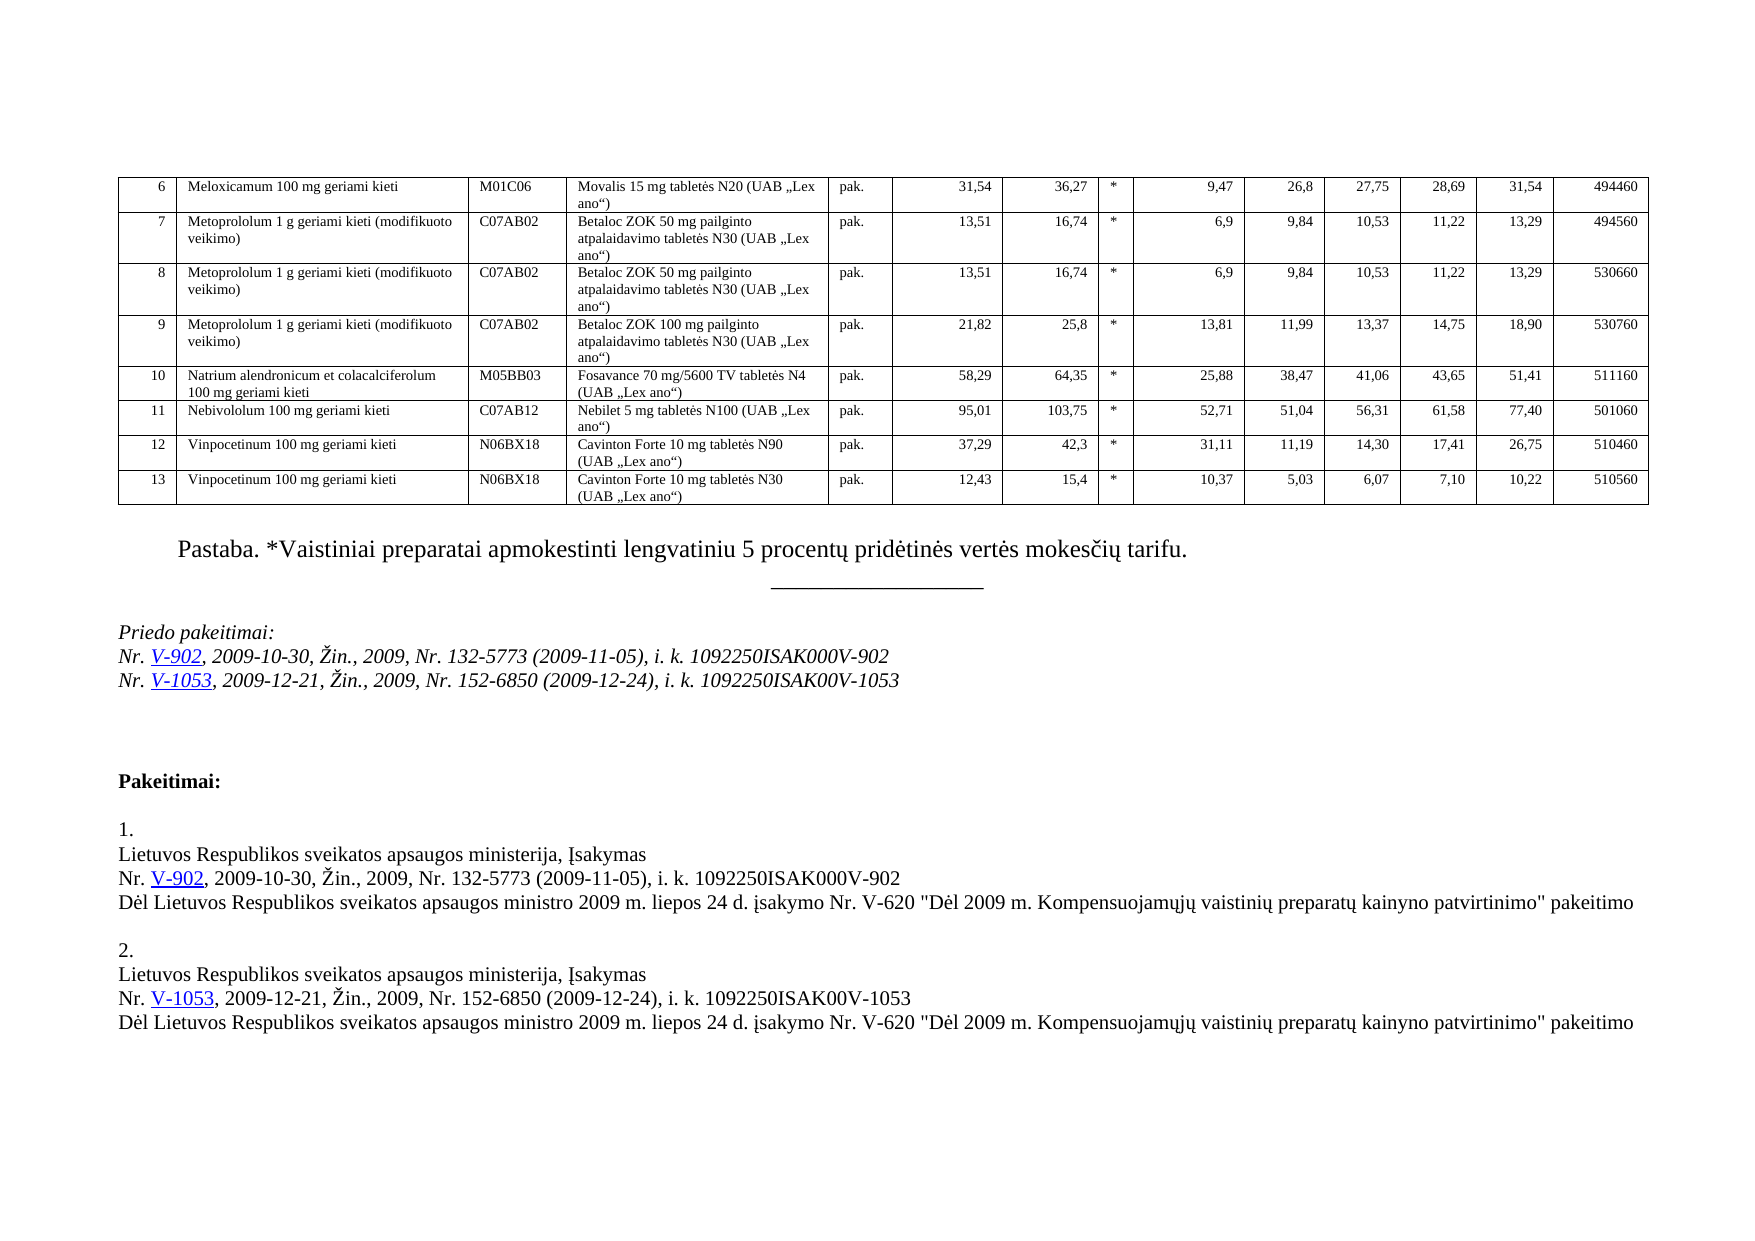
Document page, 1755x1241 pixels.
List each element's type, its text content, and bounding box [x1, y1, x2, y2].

text Nr. V-902, 2009-10-30, Žin., 2009, Nr. 132-5773 (2009-11-05), i. k. 1092250ISAK000V-902 [118, 644, 1636, 668]
text Nr. V-1053, 2009-12-21, Žin., 2009, Nr. 152-6850 (2009-12-24), i. k. 1092250ISAK00V-1053 [118, 668, 1636, 692]
text Lietuvos Respublikos sveikatos apsaugos ministerija, Įsakymas [118, 962, 1636, 986]
text _________________ [118, 563, 1636, 591]
text Pastaba. *Vaistiniai preparatai apmokestinti lengvatiniu 5 procentų pridėtinės vertės mokesčių tarifu. [118, 534, 1636, 563]
text Dėl Lietuvos Respublikos sveikatos apsaugos ministro 2009 m. liepos 24 d. įsakymo Nr. V-620 "Dėl 2009 m. Kompensuojamųjų vaistinių preparatų kainyno patvirtinimo" pakeitimo [118, 1010, 1636, 1034]
text Pakeitimai: [118, 769, 1636, 793]
text 1. [118, 817, 1636, 841]
text Lietuvos Respublikos sveikatos apsaugos ministerija, Įsakymas [118, 841, 1636, 866]
text Nr. V-902, 2009-10-30, Žin., 2009, Nr. 132-5773 (2009-11-05), i. k. 1092250ISAK000V-902 [118, 866, 1636, 889]
text Dėl Lietuvos Respublikos sveikatos apsaugos ministro 2009 m. liepos 24 d. įsakymo Nr. V-620 "Dėl 2009 m. Kompensuojamųjų vaistinių preparatų kainyno patvirtinimo" pakeitimo [118, 889, 1636, 914]
text Nr. V-1053, 2009-12-21, Žin., 2009, Nr. 152-6850 (2009-12-24), i. k. 1092250ISAK00V-1053 [118, 986, 1636, 1010]
text 2. [118, 938, 1636, 962]
text Priedo pakeitimai: [118, 620, 1636, 644]
